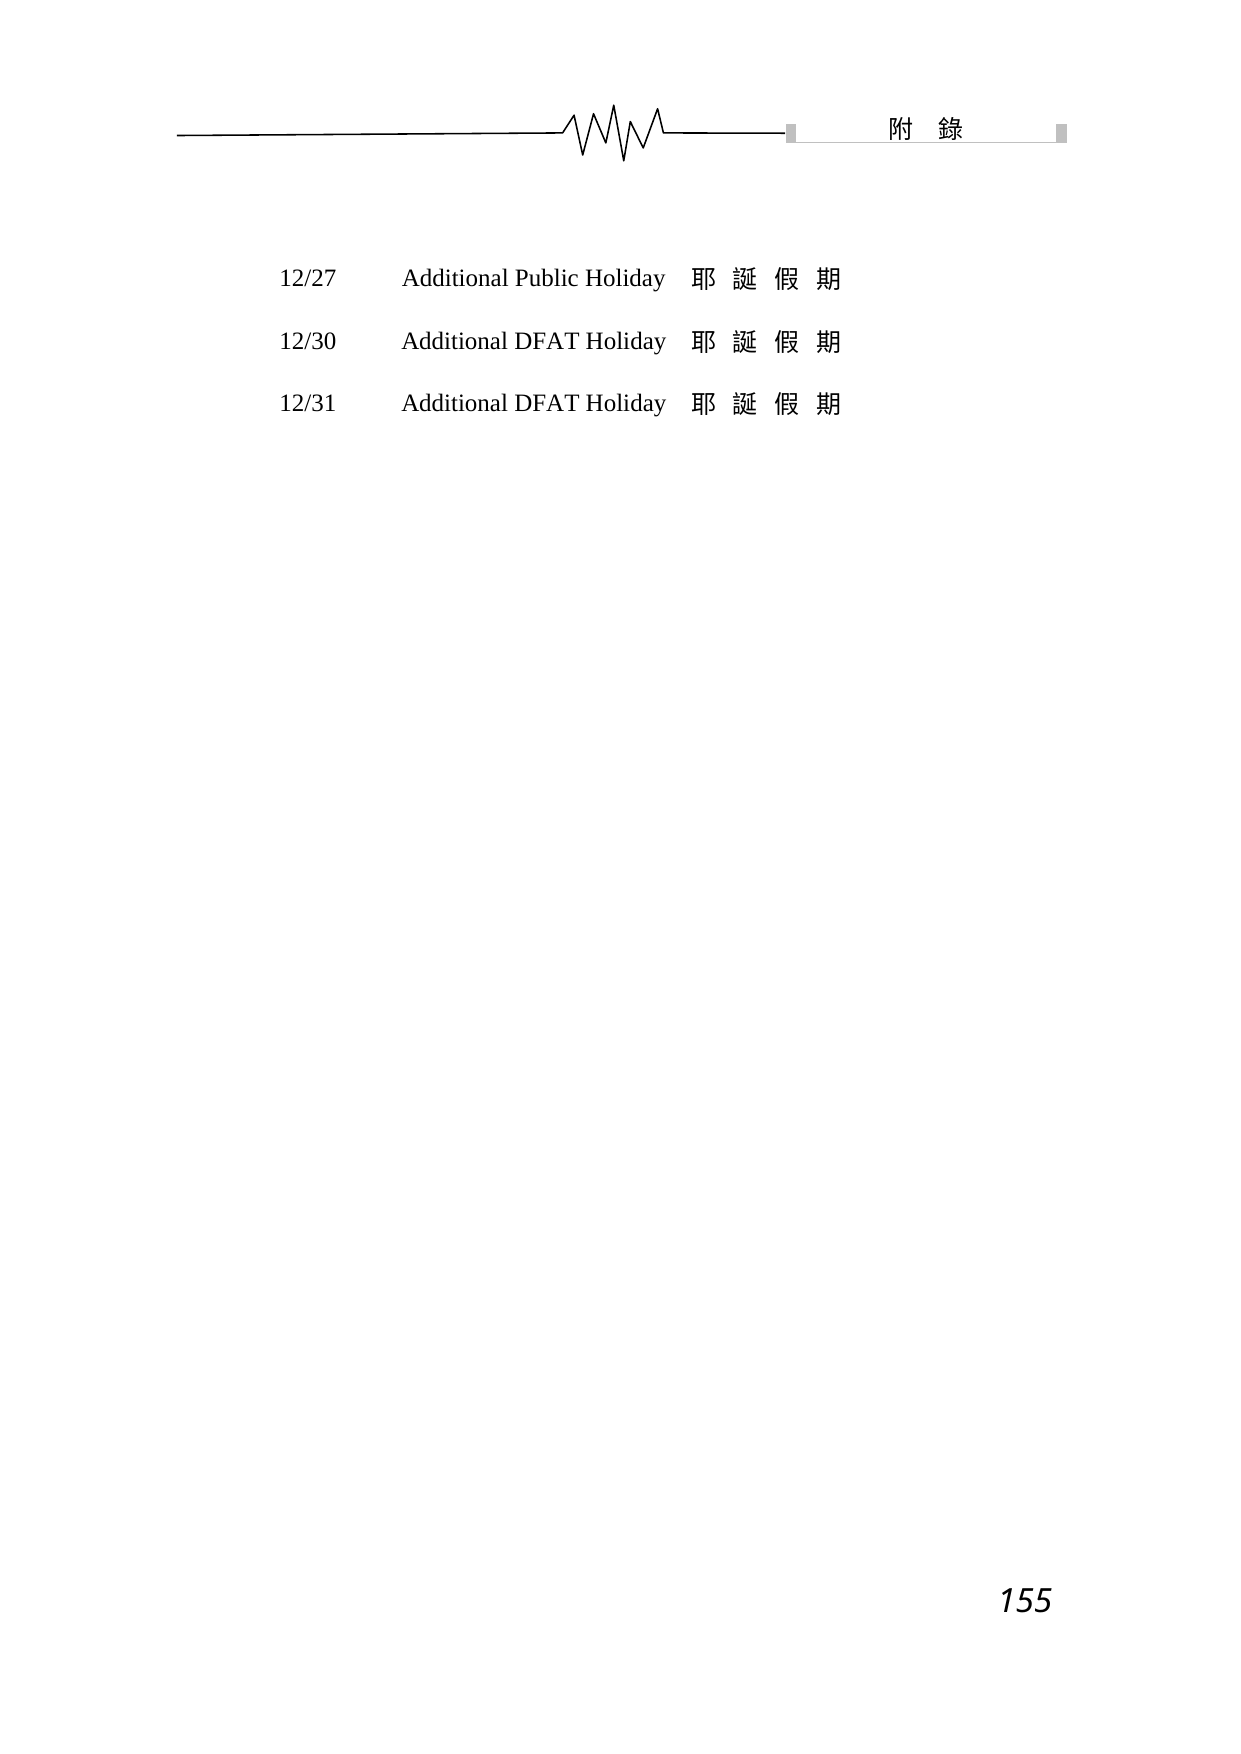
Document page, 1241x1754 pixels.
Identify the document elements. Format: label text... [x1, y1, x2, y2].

table_cell 12/31 [230, 361, 370, 424]
table_cell Additional DFAT Holiday 耶誕假期 [370, 361, 1133, 424]
table_cell Additional DFAT Holiday 耶誕假期 [370, 299, 1133, 361]
table_cell 12/30 [230, 299, 370, 361]
table_cell Additional Public Holiday 耶誕假期 [370, 236, 1133, 299]
table_cell 12/27 [230, 236, 370, 299]
